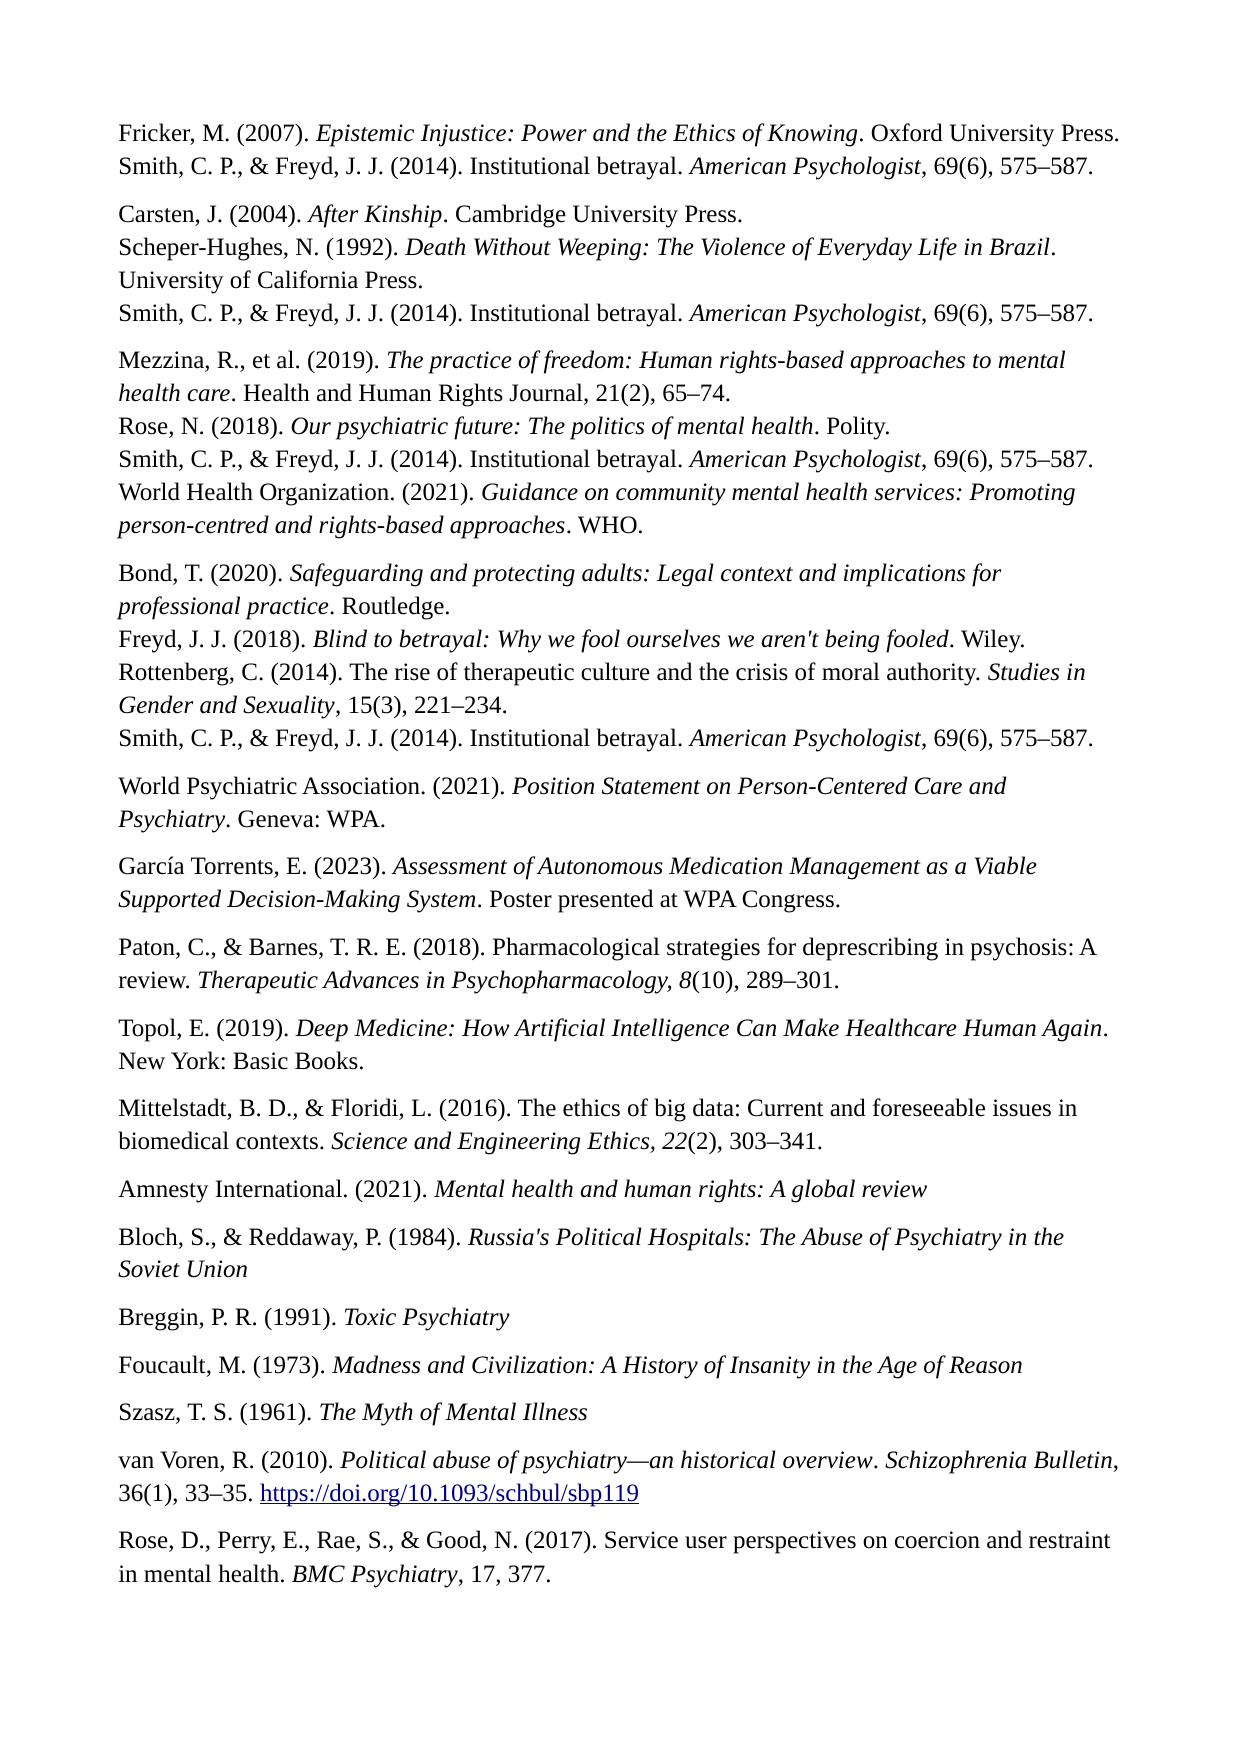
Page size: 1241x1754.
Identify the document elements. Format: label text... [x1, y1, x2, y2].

text World Psychiatric Association. (2021). Position Statement on Person-Centered Care and Psychiatry. Geneva: WPA. [118, 771, 1122, 833]
text van Voren, R. (2010). Political abuse of psychiatry—an historical overview. Schizophrenia Bulletin, 36(1), 33–35. https://doi.org/10.1093/schbul/sbp119 [118, 1445, 1122, 1507]
text Mittelstadt, B. D., & Floridi, L. (2016). The ethics of big data: Current and foreseeable issues in biomedical contexts. Science and Engineering Ethics, 22(2), 303–341. [118, 1093, 1122, 1155]
text Fricker, M. (2007). Epistemic Injustice: Power and the Ethics of Knowing. Oxford University Press. Smith, C. P., & Freyd, J. J. (2014). Institutional betrayal. American Psychologist, 69(6), 575–587. [118, 118, 1122, 180]
text Topol, E. (2019). Deep Medicine: How Artificial Intelligence Can Make Healthcare Human Again. New York: Basic Books. [118, 1013, 1122, 1074]
text Amnesty International. (2021). Mental health and human rights: A global review [118, 1174, 1122, 1203]
text García Torrents, E. (2023). Assessment of Autonomous Medication Management as a Viable Supported Decision-Making System. Poster presented at WPA Congress. [118, 851, 1122, 913]
text Foucault, M. (1973). Madness and Civilization: A History of Insanity in the Age of Reason [118, 1350, 1122, 1378]
text Mezzina, R., et al. (2019). The practice of freedom: Human rights-based approaches to mental health care. Health and Human Rights Journal, 21(2), 65–74. Rose, N. (2018). Our psychiatric future: The politics of mental health. Polity. Smith, C. P., & Freyd, J. J. (2014). Institutional betrayal. American Psychologist, 69(6), 575–587. World Health Organization. (2021). Guidance on community mental health services: Promoting person-centred and rights-based approaches. WHO. [118, 345, 1122, 539]
text Rose, D., Perry, E., Rae, S., & Good, N. (2017). Service user perspectives on coercion and restraint in mental health. BMC Psychiatry, 17, 377. [118, 1526, 1122, 1587]
text Szasz, T. S. (1961). The Myth of Mental Illness [118, 1397, 1122, 1426]
text Bond, T. (2020). Safeguarding and protecting adults: Legal context and implications for professional practice. Routledge. Freyd, J. J. (2018). Blind to betrayal: Why we fool ourselves we aren't being fooled. Wiley. Rottenberg, C. (2014). The rise of therapeutic culture and the crisis of moral authority. Studies in Gender and Sexuality, 15(3), 221–234. Smith, C. P., & Freyd, J. J. (2014). Institutional betrayal. American Psychologist, 69(6), 575–587. [118, 558, 1122, 752]
text Breggin, P. R. (1991). Toxic Psychiatry [118, 1302, 1122, 1331]
text Bloch, S., & Reddaway, P. (1984). Russia's Political Hospitals: The Abuse of Psychiatry in the Soviet Union [118, 1222, 1122, 1283]
text Paton, C., & Barnes, T. R. E. (2018). Pharmacological strategies for deprescribing in psychosis: A review. Therapeutic Advances in Psychopharmacology, 8(10), 289–301. [118, 932, 1122, 994]
text Carsten, J. (2004). After Kinship. Cambridge University Press. Scheper-Hughes, N. (1992). Death Without Weeping: The Violence of Everyday Life in Brazil. University of California Press. Smith, C. P., & Freyd, J. J. (2014). Institutional betrayal. American Psychologist, 69(6), 575–587. [118, 199, 1122, 327]
